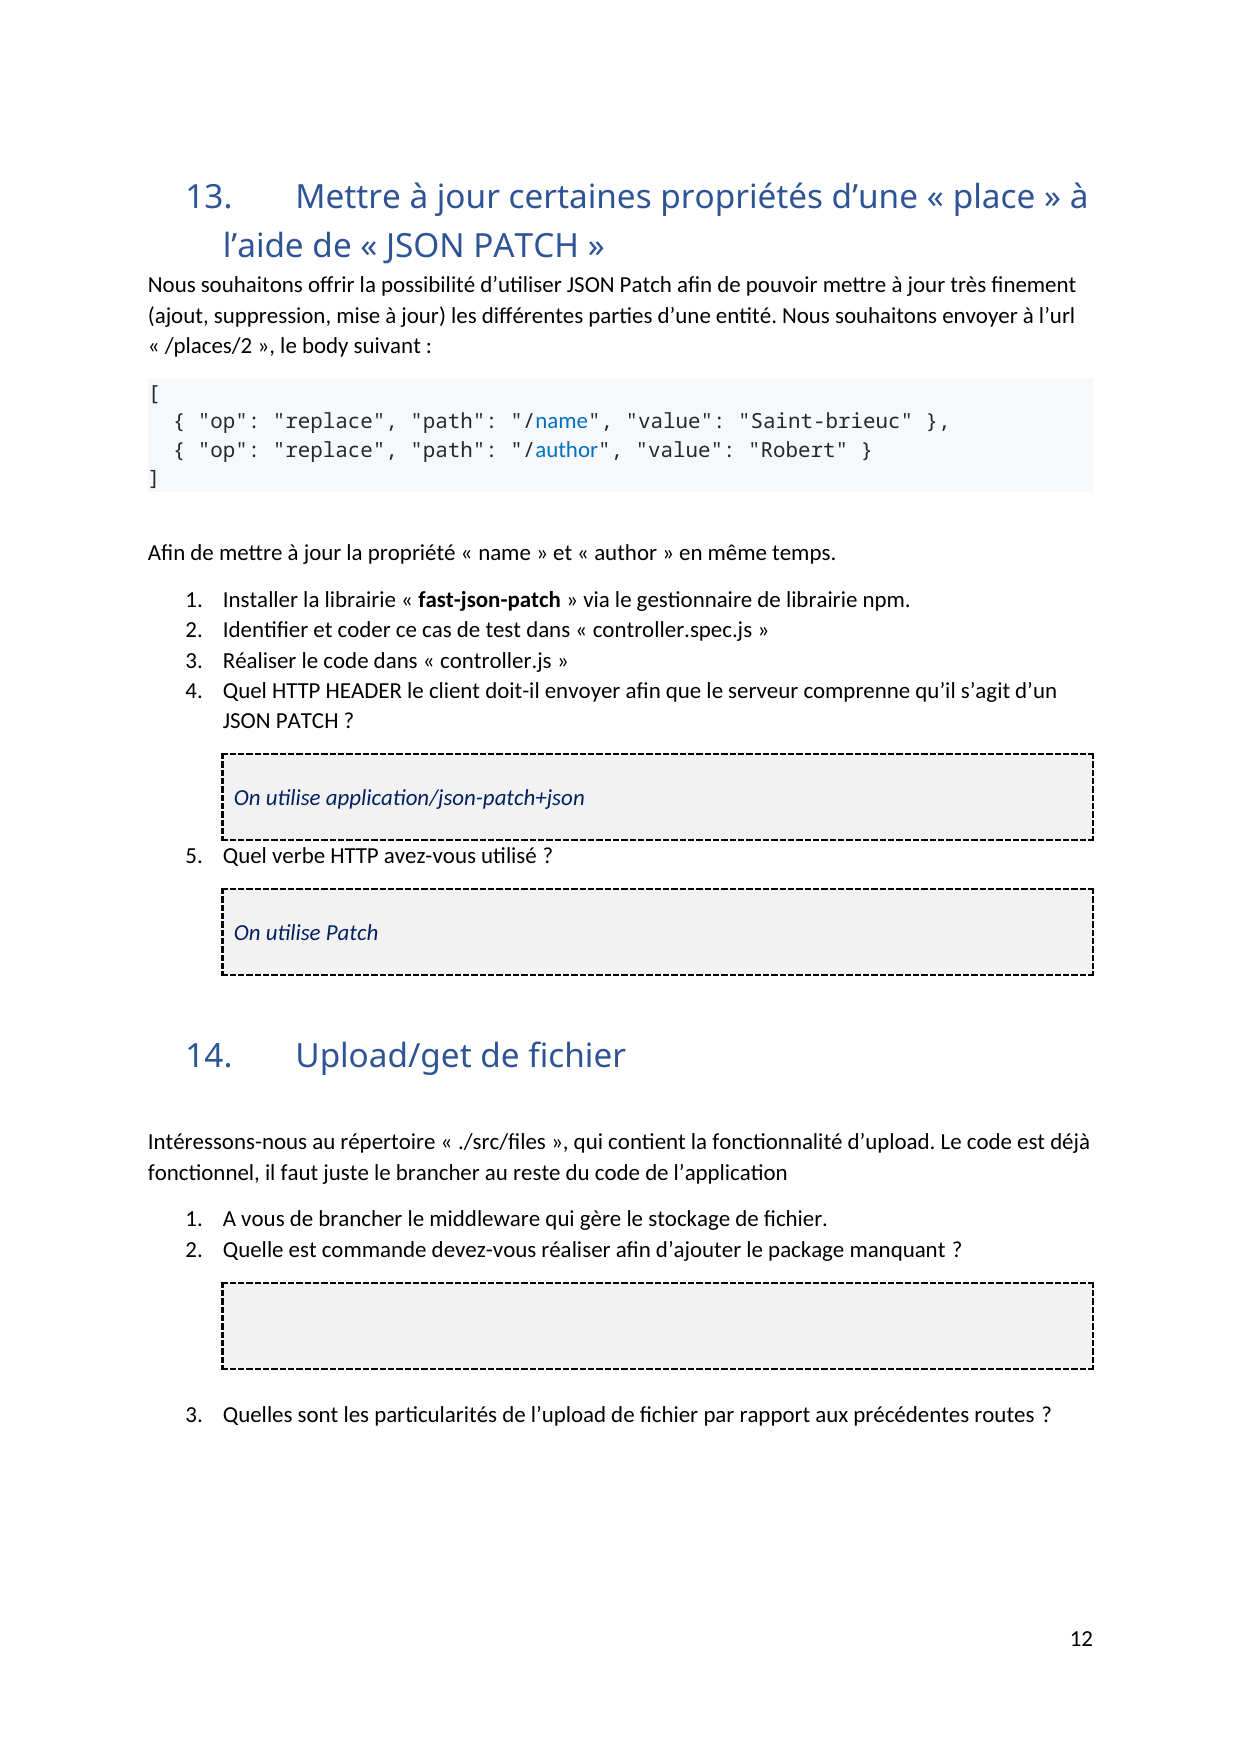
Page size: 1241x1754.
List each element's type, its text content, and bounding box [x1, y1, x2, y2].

subtitle Mettre à jour certaines propriétés d’une « place » à l’aide de « JSON PATCH » [185, 173, 1093, 267]
text { "op": "replace", "path": "/name", "value": "Saint-brieuc" }, [148, 406, 1093, 435]
list A vous de brancher le middleware qui gère le stockage de fichier. [185, 1204, 1093, 1232]
text Nous souhaitons offrir la possibilité d’utiliser JSON Patch afin de pouvoir mettre à jour très finement (ajout, suppression, mise à jour) les différentes parties d’une entité. Nous souhaitons envoyer à l’url « /places/2 », le body suivant : [148, 271, 1093, 359]
list Identifier et coder ce cas de test dans « controller.spec.js » [185, 616, 1093, 643]
list Quelle est commande devez-vous réaliser afin d’ajouter le package manquant ? [185, 1235, 1093, 1263]
list Installer la librairie « fast-json-patch » via le gestionnaire de librairie npm. [185, 585, 1093, 613]
list Réaliser le code dans « controller.js » [185, 646, 1093, 674]
text Afin de mettre à jour la propriété « name » et « author » en même temps. [148, 538, 1093, 566]
table_header [223, 1282, 1093, 1368]
table_header On utilise Patch [223, 888, 1093, 974]
list Quelles sont les particularités de l’upload de fichier par rapport aux précédentes routes ? [185, 1400, 1093, 1428]
table_header On utilise application/json-patch+json [223, 753, 1093, 839]
subtitle Upload/get de fichier [185, 1032, 1093, 1077]
text [ [148, 378, 1093, 406]
list Quel verbe HTTP avez-vous utilisé ? [185, 841, 1093, 869]
text { "op": "replace", "path": "/author", "value": "Robert" } ] [148, 435, 1093, 492]
text Intéressons-nous au répertoire « ./src/files », qui contient la fonctionnalité d’upload. Le code est déjà fonctionnel, il faut juste le brancher au reste du code de l’application [148, 1127, 1093, 1186]
list Quel HTTP HEADER le client doit-il envoyer afin que le serveur comprenne qu’il s’agit d’un JSON PATCH ? [185, 676, 1093, 734]
